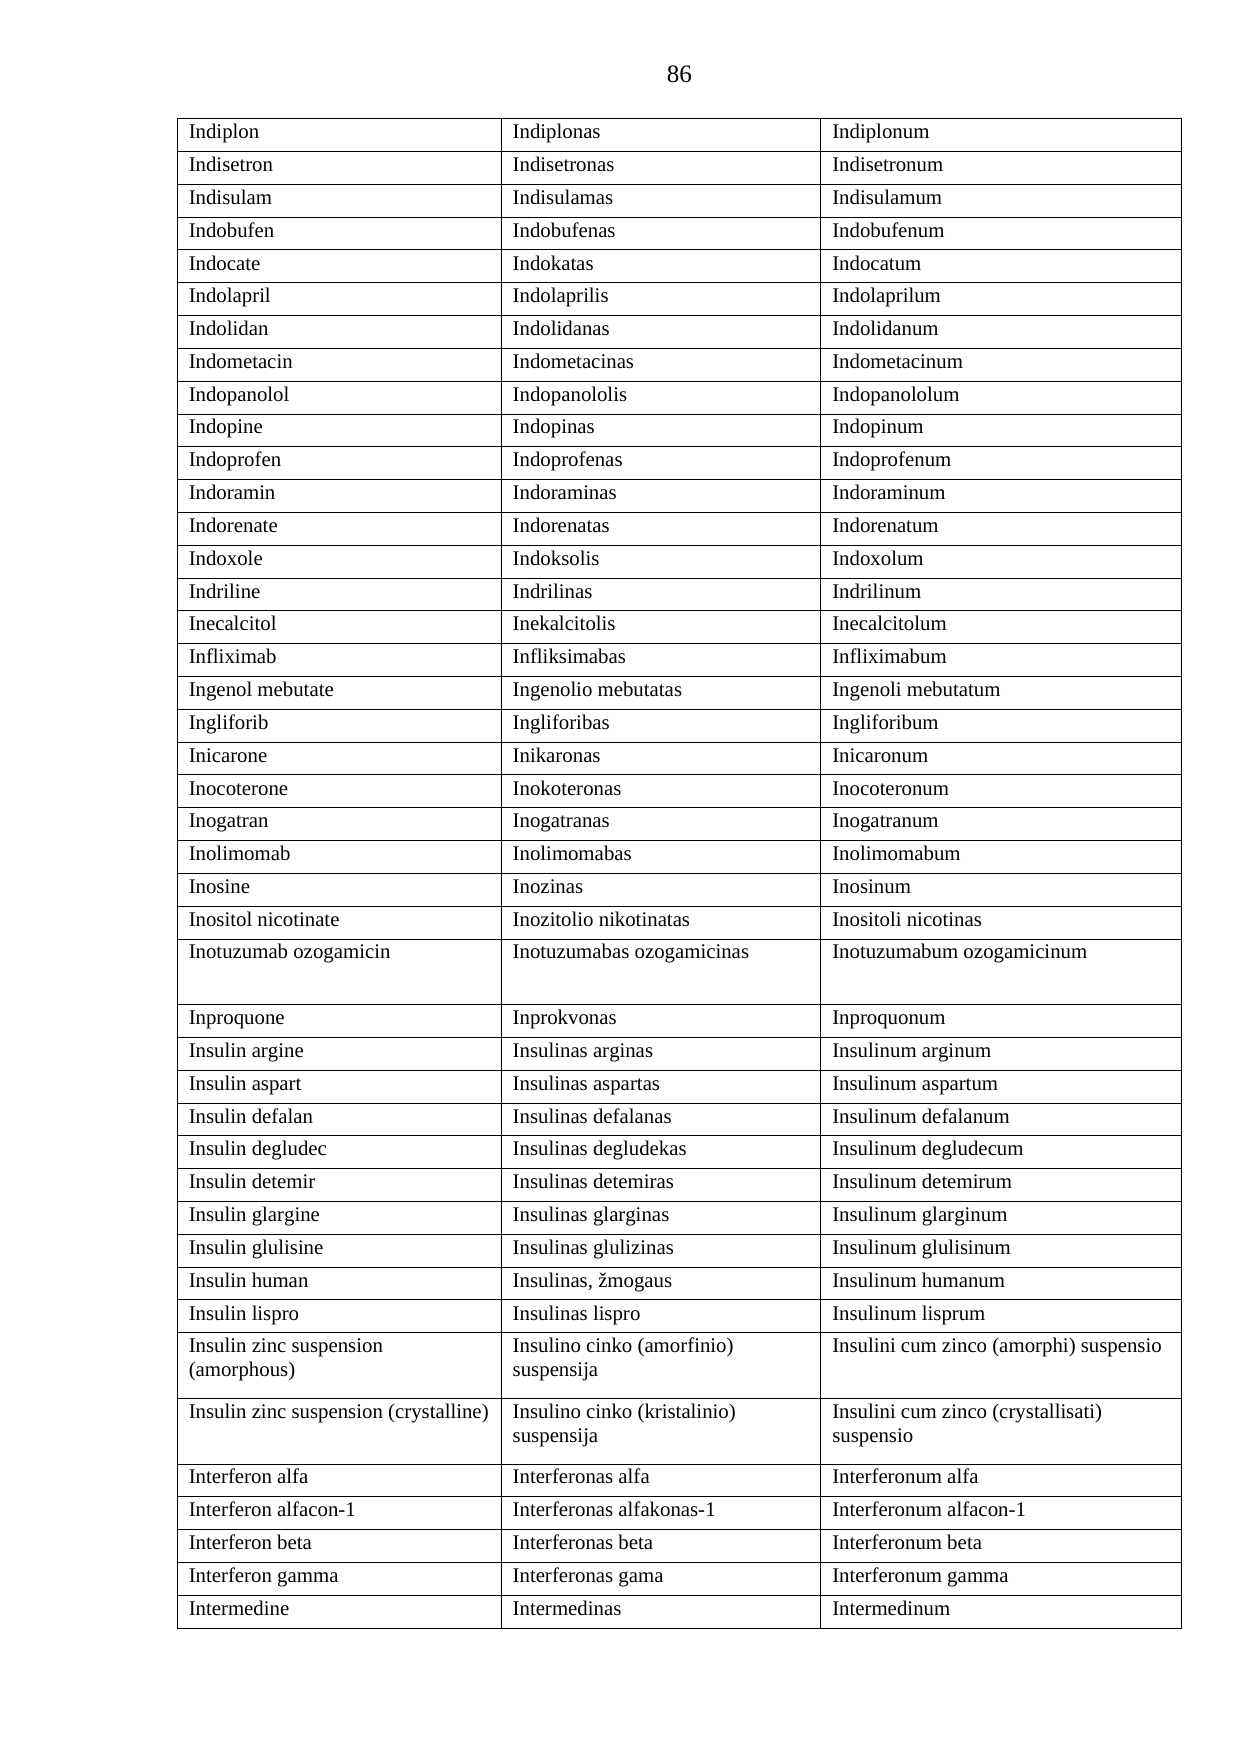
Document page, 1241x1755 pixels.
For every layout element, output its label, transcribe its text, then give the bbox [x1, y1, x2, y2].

table_cell Insulinum detemirum [821, 1169, 1181, 1201]
table_cell Inogatranas [502, 808, 820, 840]
table_cell Indopine [178, 415, 501, 446]
table_cell Insulinum degludecum [821, 1136, 1181, 1168]
table_cell Indriline [178, 579, 501, 610]
table_cell Inekalcitolis [502, 611, 820, 643]
table_cell Indobufenas [502, 218, 820, 249]
table_cell Indocatum [821, 250, 1181, 282]
table_cell Ingenoli mebutatum [821, 677, 1181, 709]
table_cell Interferon alfacon-1 [178, 1497, 501, 1529]
table_cell Insulinas glarginas [502, 1202, 820, 1234]
table_cell Interferonas alfa [502, 1465, 820, 1496]
table_cell Indoraminum [821, 480, 1181, 512]
table_cell Indolidan [178, 316, 501, 348]
table_cell Insulinas arginas [502, 1038, 820, 1070]
table_cell Indopinum [821, 415, 1181, 446]
table_cell Insulinum defalanum [821, 1104, 1181, 1135]
table_cell Indoxole [178, 546, 501, 577]
table_cell Indorenate [178, 513, 501, 545]
table_cell Inecalcitol [178, 611, 501, 643]
table_cell Interferonum alfa [821, 1465, 1181, 1496]
table_cell Infliximab [178, 644, 501, 676]
table_cell Indiplonas [502, 119, 820, 151]
table_cell Insulini cum zinco (amorphi) suspensio [821, 1333, 1181, 1398]
table_cell Indobufen [178, 218, 501, 249]
table_cell Interferonum beta [821, 1530, 1181, 1562]
table_cell Indometacin [178, 349, 501, 381]
table_cell Indolidanum [821, 316, 1181, 348]
table_cell Inotuzumabum ozogamicinum [821, 940, 1181, 1004]
table_cell Ingenolio mebutatas [502, 677, 820, 709]
table_cell Insulinas defalanas [502, 1104, 820, 1135]
table_cell Insulinas glulizinas [502, 1235, 820, 1267]
table_cell Insulinum glulisinum [821, 1235, 1181, 1267]
table_cell Indolapril [178, 283, 501, 315]
table_cell Indisulamas [502, 185, 820, 217]
table_cell Inokoteronas [502, 775, 820, 807]
table_cell Insulinum aspartum [821, 1071, 1181, 1102]
table_cell Insulin human [178, 1268, 501, 1299]
table_cell Indopanololum [821, 382, 1181, 413]
table_cell Insulin lispro [178, 1300, 501, 1332]
table_cell Indiplonum [821, 119, 1181, 151]
table_cell Indoxolum [821, 546, 1181, 577]
table_cell Insulin zinc suspension (amorphous) [178, 1333, 501, 1398]
table_cell Inositol nicotinate [178, 907, 501, 938]
table_cell Indiplon [178, 119, 501, 151]
table_cell Indometacinum [821, 349, 1181, 381]
table_cell Interferon beta [178, 1530, 501, 1562]
table_cell Indolaprilum [821, 283, 1181, 315]
table_cell Infliksimabas [502, 644, 820, 676]
table_cell Interferon alfa [178, 1465, 501, 1496]
table_cell Insulinum humanum [821, 1268, 1181, 1299]
table_cell Insulinum glarginum [821, 1202, 1181, 1234]
table_cell Indisetronas [502, 152, 820, 184]
table_cell Indoksolis [502, 546, 820, 577]
table_cell Inotuzumabas ozogamicinas [502, 940, 820, 1004]
table_cell Indisetronum [821, 152, 1181, 184]
table_cell Insulin degludec [178, 1136, 501, 1168]
table_cell Intermedine [178, 1596, 501, 1627]
table_cell Insulinas aspartas [502, 1071, 820, 1102]
table_cell Infliximabum [821, 644, 1181, 676]
table_cell Inosine [178, 874, 501, 906]
table_cell Indopanololis [502, 382, 820, 413]
table_cell Inozinas [502, 874, 820, 906]
table_cell Insulinas lispro [502, 1300, 820, 1332]
table_cell Inozitolio nikotinatas [502, 907, 820, 938]
table_cell Indolaprilis [502, 283, 820, 315]
table_cell Indorenatum [821, 513, 1181, 545]
table_cell Inogatranum [821, 808, 1181, 840]
table_cell Indolidanas [502, 316, 820, 348]
table_cell Insulin aspart [178, 1071, 501, 1102]
table_cell Indorenatas [502, 513, 820, 545]
table_cell Intermedinas [502, 1596, 820, 1627]
table_cell Indisulamum [821, 185, 1181, 217]
table_cell Inicaronum [821, 743, 1181, 774]
table_cell Inolimomabum [821, 841, 1181, 873]
table_cell Interferonum gamma [821, 1563, 1181, 1595]
table_cell Insulin defalan [178, 1104, 501, 1135]
table_cell Inproquone [178, 1005, 501, 1037]
table_cell Inproquonum [821, 1005, 1181, 1037]
table_cell Inogatran [178, 808, 501, 840]
table_cell Inicarone [178, 743, 501, 774]
table_cell Indisulam [178, 185, 501, 217]
table_cell Insulinas detemiras [502, 1169, 820, 1201]
table_cell Indoraminas [502, 480, 820, 512]
table_cell Insulinas, žmogaus [502, 1268, 820, 1299]
table_cell Interferonas beta [502, 1530, 820, 1562]
table_cell Ingliforibas [502, 710, 820, 742]
table_cell Indokatas [502, 250, 820, 282]
table_cell Insulin glargine [178, 1202, 501, 1234]
table_cell Inocoteronum [821, 775, 1181, 807]
table_cell Indometacinas [502, 349, 820, 381]
table_cell Inecalcitolum [821, 611, 1181, 643]
table_cell Indopinas [502, 415, 820, 446]
table_cell Insulin glulisine [178, 1235, 501, 1267]
table_cell Inprokvonas [502, 1005, 820, 1037]
table_cell Inotuzumab ozogamicin [178, 940, 501, 1004]
table_cell Insulinum arginum [821, 1038, 1181, 1070]
table_cell Interferonas gama [502, 1563, 820, 1595]
table_cell Ingliforibum [821, 710, 1181, 742]
table_cell Insulinas degludekas [502, 1136, 820, 1168]
table_cell Indrilinas [502, 579, 820, 610]
table_cell Interferon gamma [178, 1563, 501, 1595]
table_cell Inolimomabas [502, 841, 820, 873]
table_cell Indrilinum [821, 579, 1181, 610]
table_cell Indisetron [178, 152, 501, 184]
table_cell Insulino cinko (kristalinio) suspensija [502, 1399, 820, 1463]
table_cell Insulin zinc suspension (crystalline) [178, 1399, 501, 1463]
table_cell Indobufenum [821, 218, 1181, 249]
table_cell Insulino cinko (amorfinio) suspensija [502, 1333, 820, 1398]
table_cell Interferonas alfakonas-1 [502, 1497, 820, 1529]
table_cell Indoprofenum [821, 447, 1181, 479]
table_cell Inolimomab [178, 841, 501, 873]
table_cell Indoprofen [178, 447, 501, 479]
table_cell Inosinum [821, 874, 1181, 906]
table_cell Insulin argine [178, 1038, 501, 1070]
table_cell Interferonum alfacon-1 [821, 1497, 1181, 1529]
table_cell Insulin detemir [178, 1169, 501, 1201]
table_cell Indopanolol [178, 382, 501, 413]
table_cell Inositoli nicotinas [821, 907, 1181, 938]
table_cell Inocoterone [178, 775, 501, 807]
table_cell Ingliforib [178, 710, 501, 742]
table_cell Ingenol mebutate [178, 677, 501, 709]
table_cell Insulinum lisprum [821, 1300, 1181, 1332]
table_cell Insulini cum zinco (crystallisati) suspensio [821, 1399, 1181, 1463]
table_cell Intermedinum [821, 1596, 1181, 1627]
table_cell Indoprofenas [502, 447, 820, 479]
table_cell Inikaronas [502, 743, 820, 774]
table_cell Indocate [178, 250, 501, 282]
table_cell Indoramin [178, 480, 501, 512]
